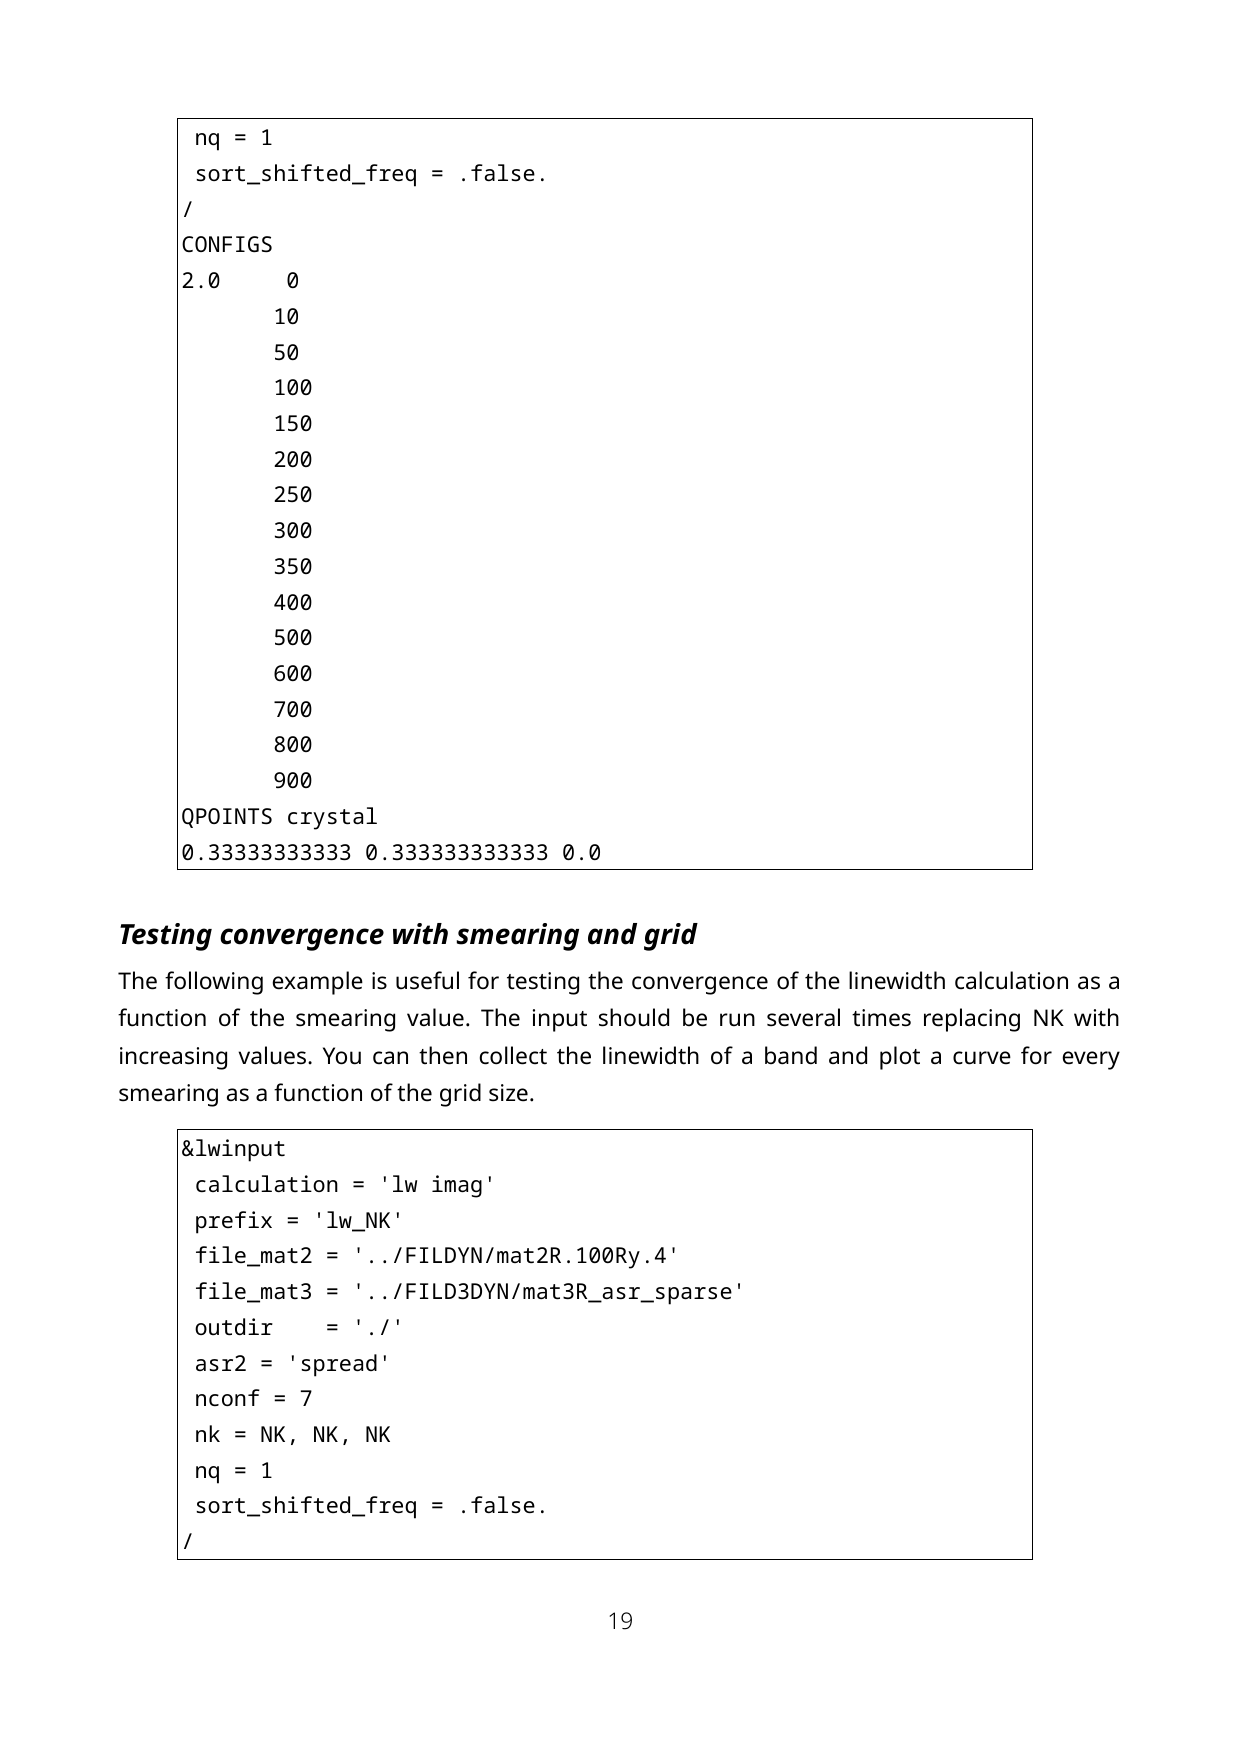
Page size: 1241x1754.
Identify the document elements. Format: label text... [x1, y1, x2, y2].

subtitle Testing convergence with smearing and grid [118, 915, 1122, 953]
text &lwinput calculation = 'lw imag' prefix = 'lw_NK' file_mat2 = '../FILDYN/mat2R.100Ry.4' file_mat3 = '../FILD3DYN/mat3R_asr_sparse' outdir = './' asr2 = 'spread' nconf = 7 nk = NK, NK, NK nq = 1 sort_shifted_freq = .false. / [178, 1130, 1032, 1559]
text nq = 1 sort_shifted_freq = .false. / CONFIGS 2.0 0 10 50 100 150 200 250 300 350 400 500 600 700 800 900 QPOINTS crystal 0.33333333333 0.333333333333 0.0 [178, 119, 1032, 869]
text The following example is useful for testing the convergence of the linewidth calculation as a function of the smearing value. The input should be run several times replacing NK with increasing values. You can then collect the linewidth of a band and plot a curve for every smearing as a function of the grid size. [118, 964, 1122, 1108]
